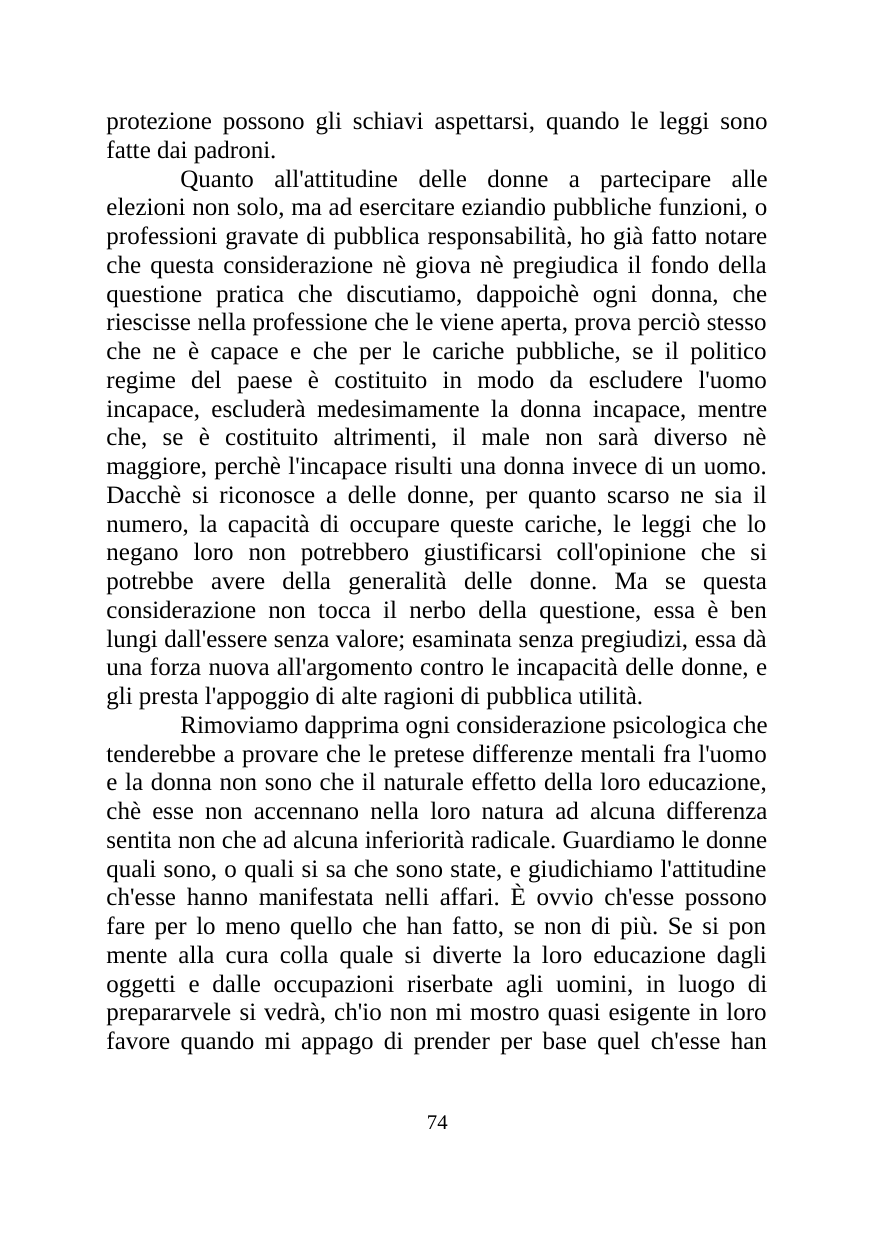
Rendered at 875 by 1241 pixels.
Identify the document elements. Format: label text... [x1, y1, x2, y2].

text Rimoviamo dapprima ogni considerazione psicologica che tenderebbe a provare che le pretese differenze mentali fra l'uomo e la donna non sono che il naturale effetto della loro educazione, chè esse non accennano nella loro natura ad alcuna differenza sentita non che ad alcuna inferiorità radicale. Guardiamo le donne quali sono, o quali si sa che sono state, e giudichiamo l'attitudine ch'esse hanno manifestata nelli affari. È ovvio ch'esse possono fare per lo meno quello che han fatto, se non di più. Se si pon mente alla cura colla quale si diverte la loro educazione dagli oggetti e dalle occupazioni riserbate agli uomini, in luogo di prepararvele si vedrà, ch'io non mi mostro quasi esigente in loro favore quando mi appago di prender per base quel ch'esse han [106, 710, 768, 1055]
text Quanto all'attitudine delle donne a partecipare alle elezioni non solo, ma ad esercitare eziandio pubbliche funzioni, o professioni gravate di pubblica responsabilità, ho già fatto notare che questa considerazione nè giova nè pregiudica il fondo della questione pratica che discutiamo, dappoichè ogni donna, che riescisse nella professione che le viene aperta, prova perciò stesso che ne è capace e che per le cariche pubbliche, se il politico regime del paese è costituito in modo da escludere l'uomo incapace, escluderà medesimamente la donna incapace, mentre che, se è costituito altrimenti, il male non sarà diverso nè maggiore, perchè l'incapace risulti una donna invece di un uomo. Dacchè si riconosce a delle donne, per quanto scarso ne sia il numero, la capacità di occupare queste cariche, le leggi che lo negano loro non potrebbero giustificarsi coll'opinione che si potrebbe avere della generalità delle donne. Ma se questa considerazione non tocca il nerbo della questione, essa è ben lungi dall'essere senza valore; esaminata senza pregiudizi, essa dà una forza nuova all'argomento contro le incapacità delle donne, e gli presta l'appoggio di alte ragioni di pubblica utilità. [106, 164, 768, 710]
text protezione possono gli schiavi aspettarsi, quando le leggi sono fatte dai padroni. [106, 106, 768, 164]
